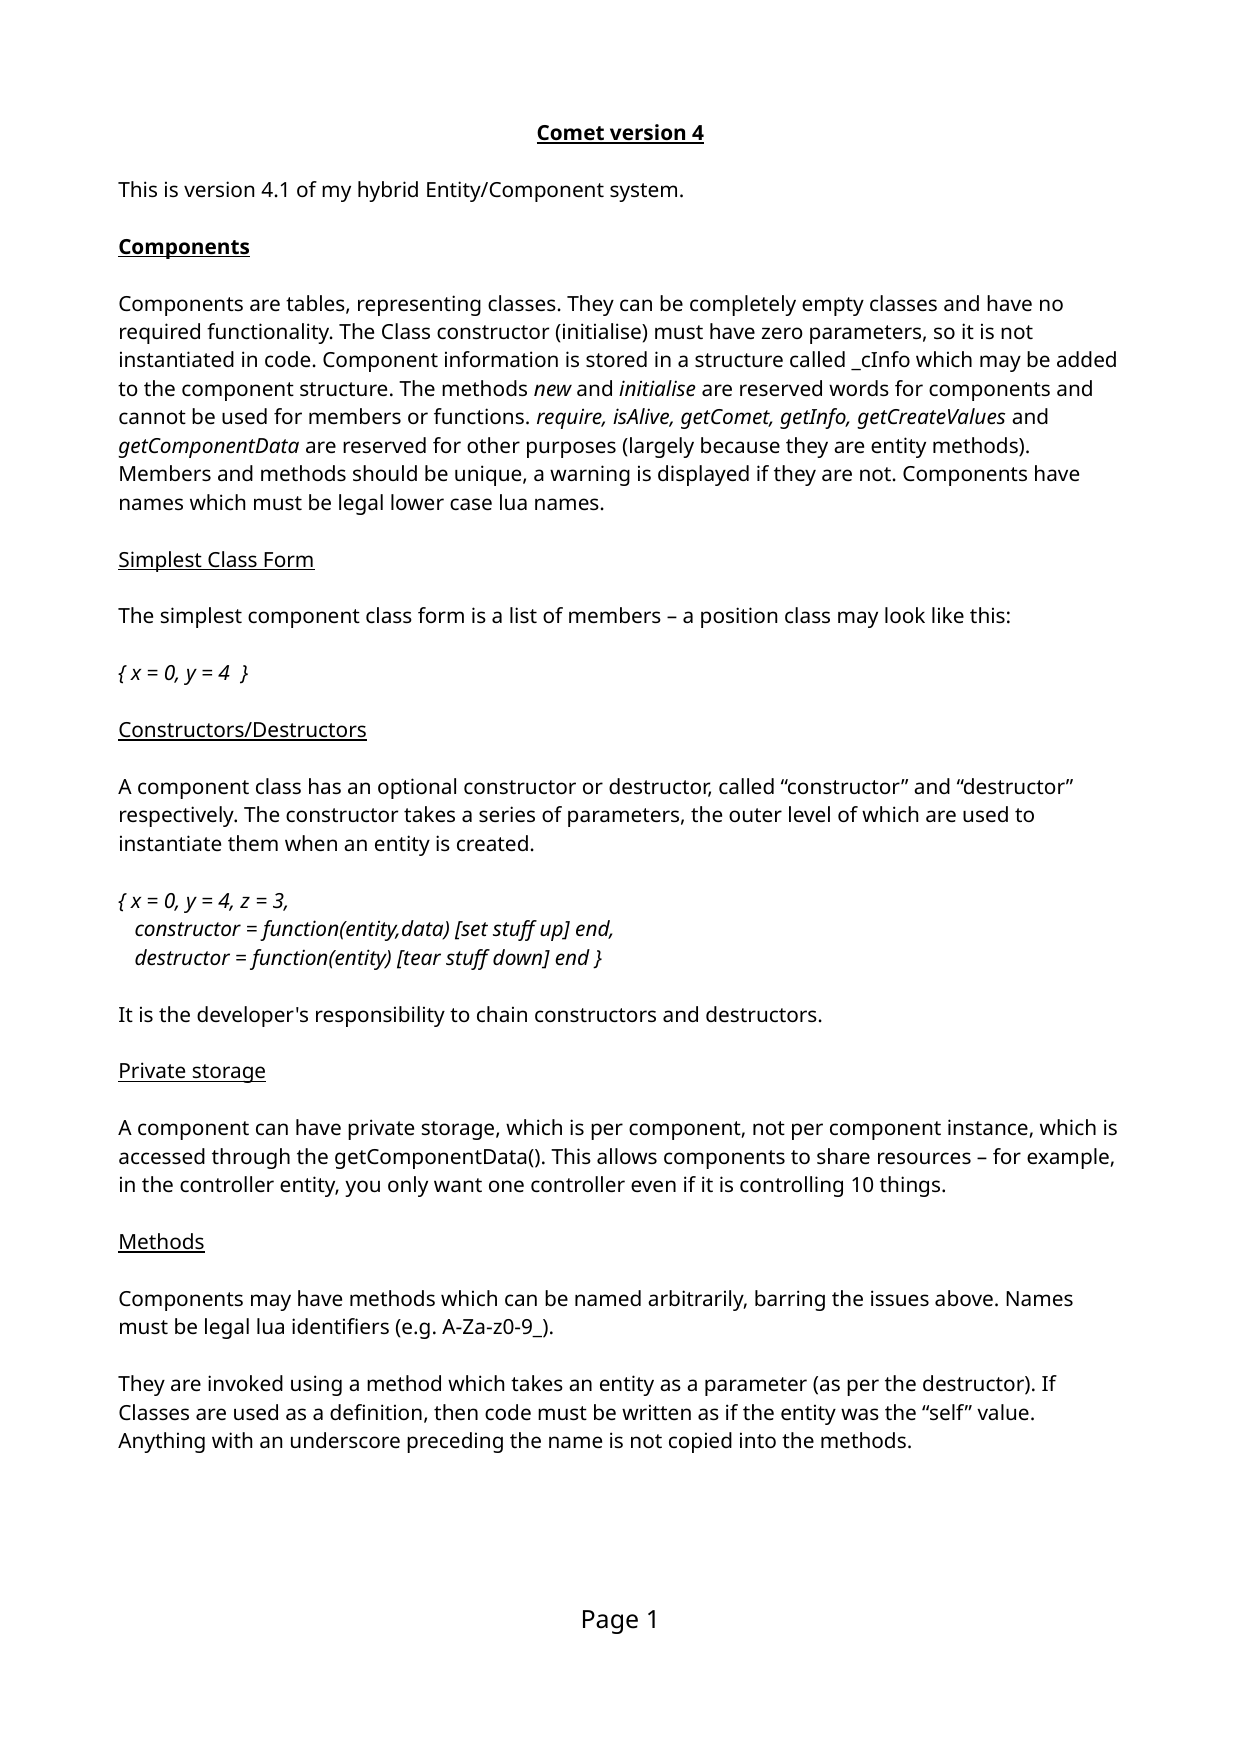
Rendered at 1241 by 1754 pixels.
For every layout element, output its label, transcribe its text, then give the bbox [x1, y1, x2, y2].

text Methods [118, 1227, 1122, 1256]
text Components are tables, representing classes. They can be completely empty classes and have no required functionality. The Class constructor (initialise) must have zero parameters, so it is not instantiated in code. Component information is stored in a structure called _cInfo which may be added to the component structure. The methods new and initialise are reserved words for components and cannot be used for members or functions. require, isAlive, getComet, getInfo, getCreateValues and getComponentData are reserved for other purposes (largely because they are entity methods). Members and methods should be unique, a warning is displayed if they are not. Components have names which must be legal lower case lua names. [118, 289, 1122, 516]
text It is the developer's responsibility to chain constructors and destructors. [118, 1000, 1122, 1028]
text { x = 0, y = 4 } [118, 658, 1122, 687]
text The simplest component class form is a list of members – a position class may look like this: [118, 602, 1122, 630]
text A component class has an optional constructor or destructor, called “constructor” and “destructor” respectively. The constructor takes a series of parameters, the outer level of which are used to instantiate them when an entity is created. [118, 772, 1122, 857]
text { x = 0, y = 4, z = 3, [118, 886, 1122, 914]
text Simplest Class Form [118, 545, 1122, 573]
text They are invoked using a method which takes an entity as a parameter (as per the destructor). If Classes are used as a definition, then code must be written as if the entity was the “self” value. Anything with an underscore preceding the name is not copied into the methods. [118, 1369, 1122, 1455]
text Components [118, 232, 1122, 260]
text constructor = function(entity,data) [set stuff up] end, [118, 914, 1122, 943]
text destructor = function(entity) [tear stuff down] end } [118, 943, 1122, 971]
text Comet version 4 [118, 118, 1122, 147]
text This is version 4.1 of my hybrid Entity/Component system. [118, 175, 1122, 203]
text Constructors/Destructors [118, 715, 1122, 744]
text Private storage [118, 1057, 1122, 1085]
text A component can have private storage, which is per component, not per component instance, which is accessed through the getComponentData(). This allows components to share resources – for example, in the controller entity, you only want one controller even if it is controlling 10 things. [118, 1113, 1122, 1199]
text Components may have methods which can be named arbitrarily, barring the issues above. Names must be legal lua identifiers (e.g. A-Za-z0-9_). [118, 1284, 1122, 1341]
